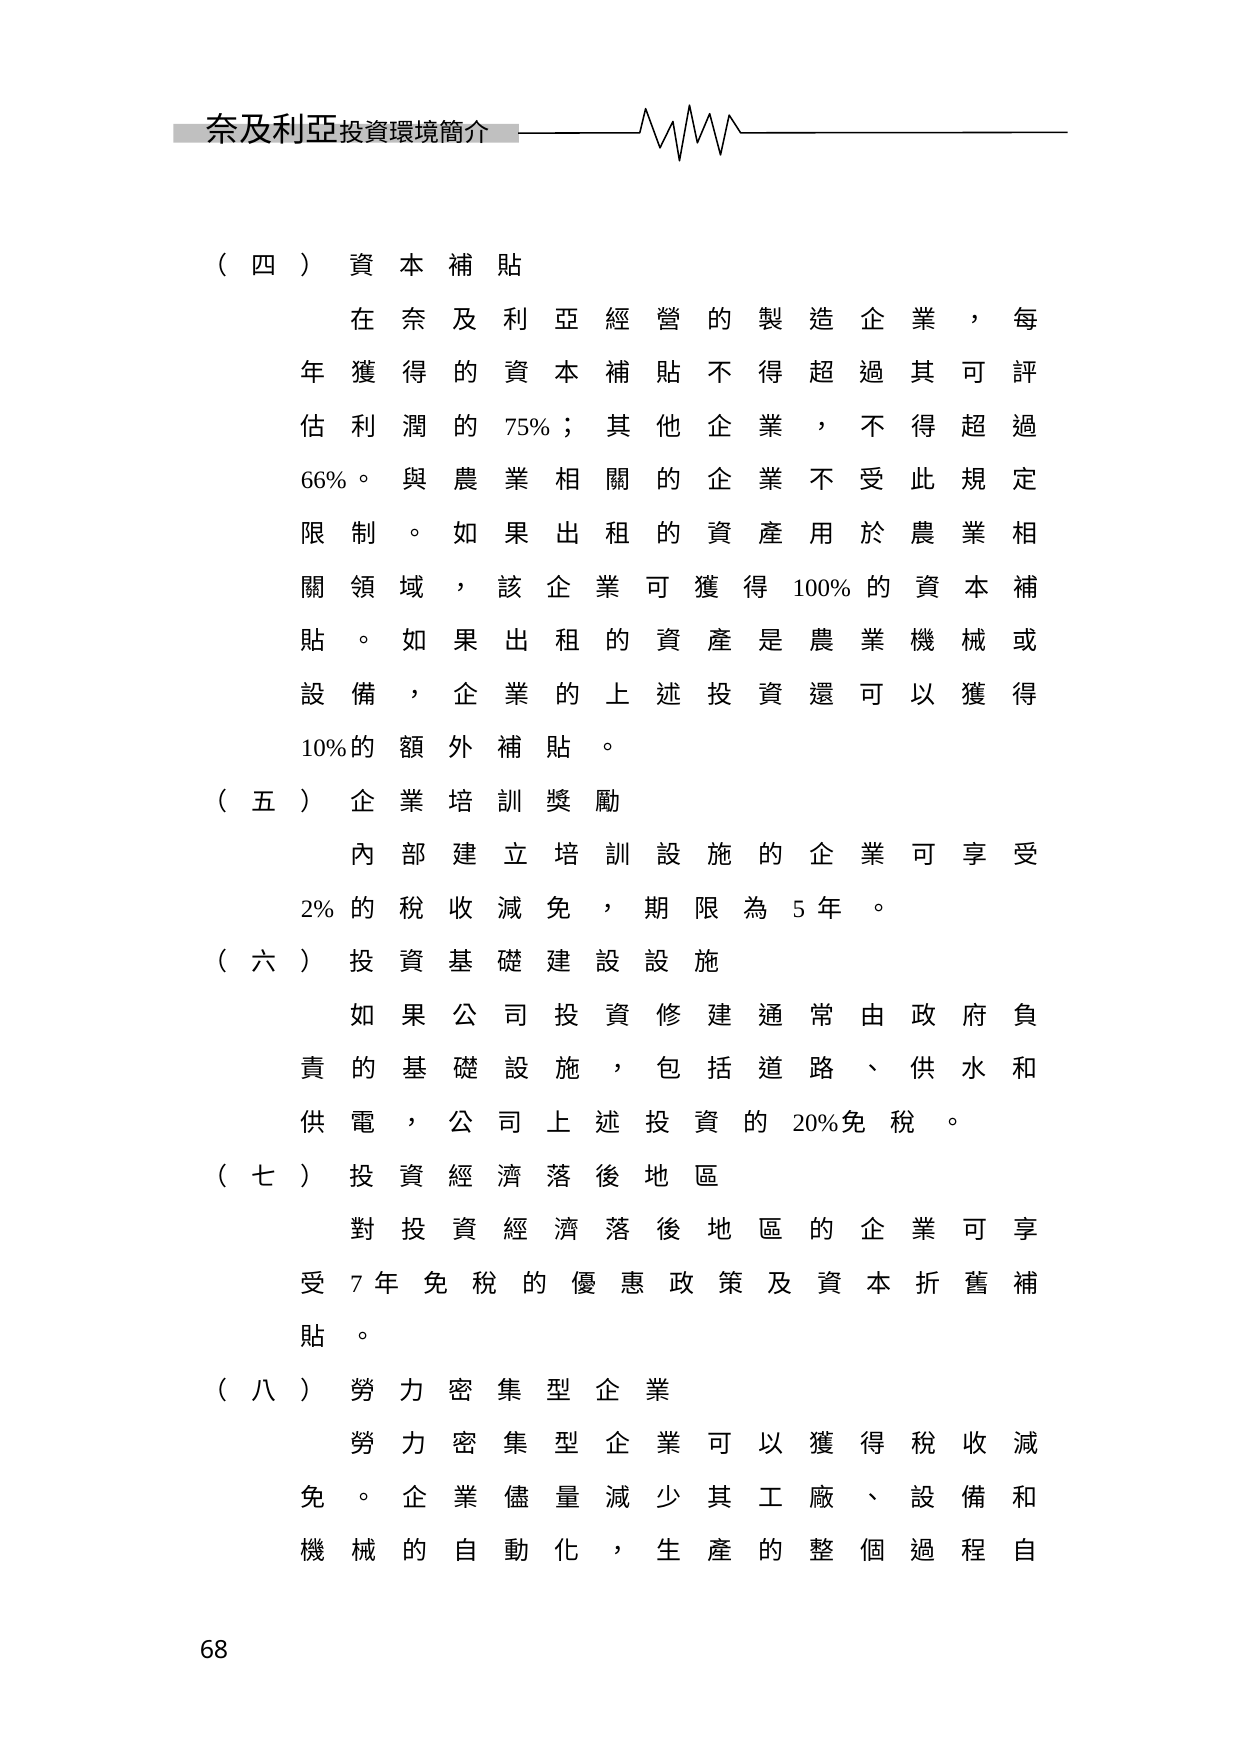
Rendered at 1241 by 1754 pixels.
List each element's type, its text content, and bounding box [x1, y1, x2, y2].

text 內部建立培訓設施的企業可享受2%的稅收減免，期限為5年。 [276, 826, 1063, 933]
text 如果公司投資修建通常由政府負責的基礎設施，包括道路、供水和供電，公司上述投資的20%免稅。 [276, 987, 1063, 1147]
text （六）投資基礎建設設施 [202, 933, 1063, 987]
text 勞力密集型企業可以獲得稅收減免。企業儘量減少其工廠、設備和機械的自動化，生產的整個過程自 [276, 1415, 1063, 1576]
text （四）資本補貼 [202, 237, 1063, 291]
text （五）企業培訓獎勵 [202, 773, 1063, 826]
text （八）勞力密集型企業 [202, 1362, 1063, 1415]
text 對投資經濟落後地區的企業可享受7年免稅的優惠政策及資本折舊補貼。 [276, 1201, 1063, 1362]
text 在奈及利亞經營的製造企業，每年獲得的資本補貼不得超過其可評估利潤的75%；其他企業，不得超過66%。與農業相關的企業不受此規定限制。如果出租的資產用於農業相關領域，該企業可獲得100%的資本補貼。如果出租的資產是農業機械或設備，企業的上述投資還可以獲得10%的額外補貼。 [276, 291, 1063, 773]
text （七）投資經濟落後地區 [202, 1147, 1063, 1201]
